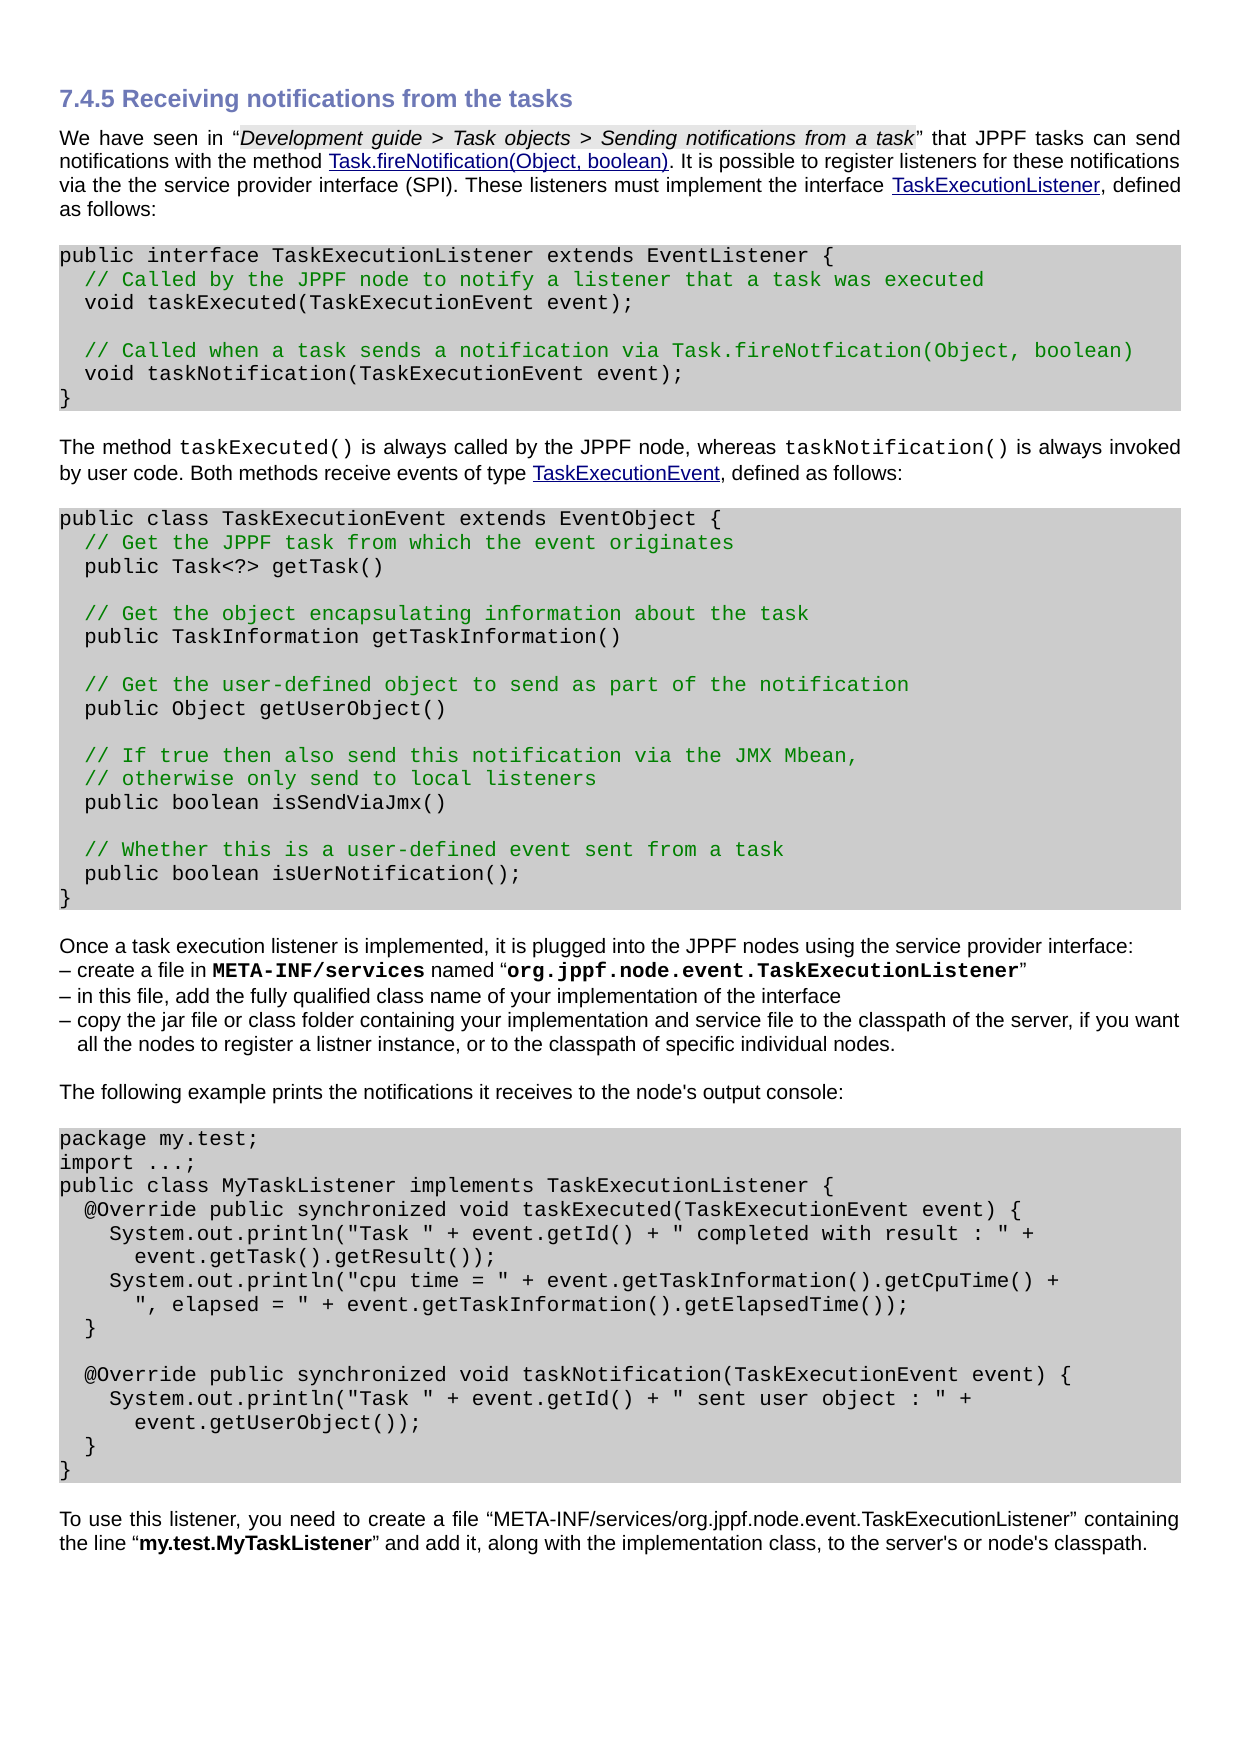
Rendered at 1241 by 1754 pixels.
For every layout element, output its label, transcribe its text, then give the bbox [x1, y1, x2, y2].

list create a file in META-INF/services named “org.jppf.node.event.TaskExecutionListener” [59, 958, 1181, 984]
text The method taskExecuted() is always called by the JPPF node, whereas taskNotification() is always invoked by user code. Both methods receive events of type TaskExecutionEvent, defined as follows: [59, 434, 1181, 484]
text // Get the object encapsulating information about the task [59, 603, 1181, 627]
text @Override public synchronized void taskNotification(TaskExecutionEvent event) { [59, 1364, 1181, 1388]
text System.out.println("Task " + event.getId() + " sent user object : " + [59, 1388, 1181, 1412]
text event.getTask().getResult()); [59, 1246, 1181, 1270]
text public boolean isSendViaJmx() [59, 792, 1181, 816]
text import ...; [59, 1152, 1181, 1175]
subtitle Receiving notifications from the tasks [59, 84, 1181, 113]
text public boolean isUerNotification(); [59, 863, 1181, 887]
text We have seen in “Development guide > Task objects > Sending notifications from a task” that JPPF tasks can send notifications with the method Task.fireNotification(Object, boolean). It is possible to register listeners for these notifications via the the service provider interface (SPI). These listeners must implement the interface TaskExecutionListener, defined as follows: [59, 125, 1181, 221]
text System.out.println("Task " + event.getId() + " completed with result : " + [59, 1223, 1181, 1246]
text // Whether this is a user-defined event sent from a task [59, 839, 1181, 863]
list copy the jar file or class folder containing your implementation and service file to the classpath of the server, if you want all the nodes to register a listner instance, or to the classpath of specific individual nodes. [59, 1008, 1181, 1056]
text @Override public synchronized void taskExecuted(TaskExecutionEvent event) { [59, 1199, 1181, 1223]
text public TaskInformation getTaskInformation() [59, 627, 1181, 650]
list in this file, add the fully qualified class name of your implementation of the interface [59, 984, 1181, 1008]
text public class MyTaskListener implements TaskExecutionListener { [59, 1175, 1181, 1199]
text // otherwise only send to local listeners [59, 768, 1181, 792]
text } [59, 1317, 1181, 1341]
text public class TaskExecutionEvent extends EventObject { [59, 508, 1181, 532]
text The following example prints the notifications it receives to the node's output console: [59, 1080, 1181, 1104]
text public interface TaskExecutionListener extends EventListener { [59, 245, 1181, 269]
text } [59, 887, 1181, 910]
text // Get the JPPF task from which the event originates [59, 532, 1181, 556]
text ", elapsed = " + event.getTaskInformation().getElapsedTime()); [59, 1293, 1181, 1317]
text // Called when a task sends a notification via Task.fireNotfication(Object, boolean) [59, 340, 1181, 363]
text void taskNotification(TaskExecutionEvent event); [59, 363, 1181, 387]
text System.out.println("cpu time = " + event.getTaskInformation().getCpuTime() + [59, 1270, 1181, 1293]
text } [59, 1435, 1181, 1459]
text } [59, 387, 1181, 411]
text public Task<?> getTask() [59, 556, 1181, 579]
text } [59, 1459, 1181, 1483]
text // If true then also send this notification via the JMX Mbean, [59, 745, 1181, 768]
text To use this listener, you need to create a file “META-INF/services/org.jppf.node.event.TaskExecutionListener” containing the line “my.test.MyTaskListener” and add it, along with the implementation class, to the server's or node's classpath. [59, 1507, 1181, 1554]
text package my.test; [59, 1128, 1181, 1152]
text void taskExecuted(TaskExecutionEvent event); [59, 292, 1181, 316]
text // Get the user-defined object to send as part of the notification [59, 674, 1181, 697]
text Once a task execution listener is implemented, it is plugged into the JPPF nodes using the service provider interface: [59, 934, 1181, 958]
text event.getUserObject()); [59, 1412, 1181, 1435]
text // Called by the JPPF node to notify a listener that a task was executed [59, 269, 1181, 292]
text public Object getUserObject() [59, 697, 1181, 721]
